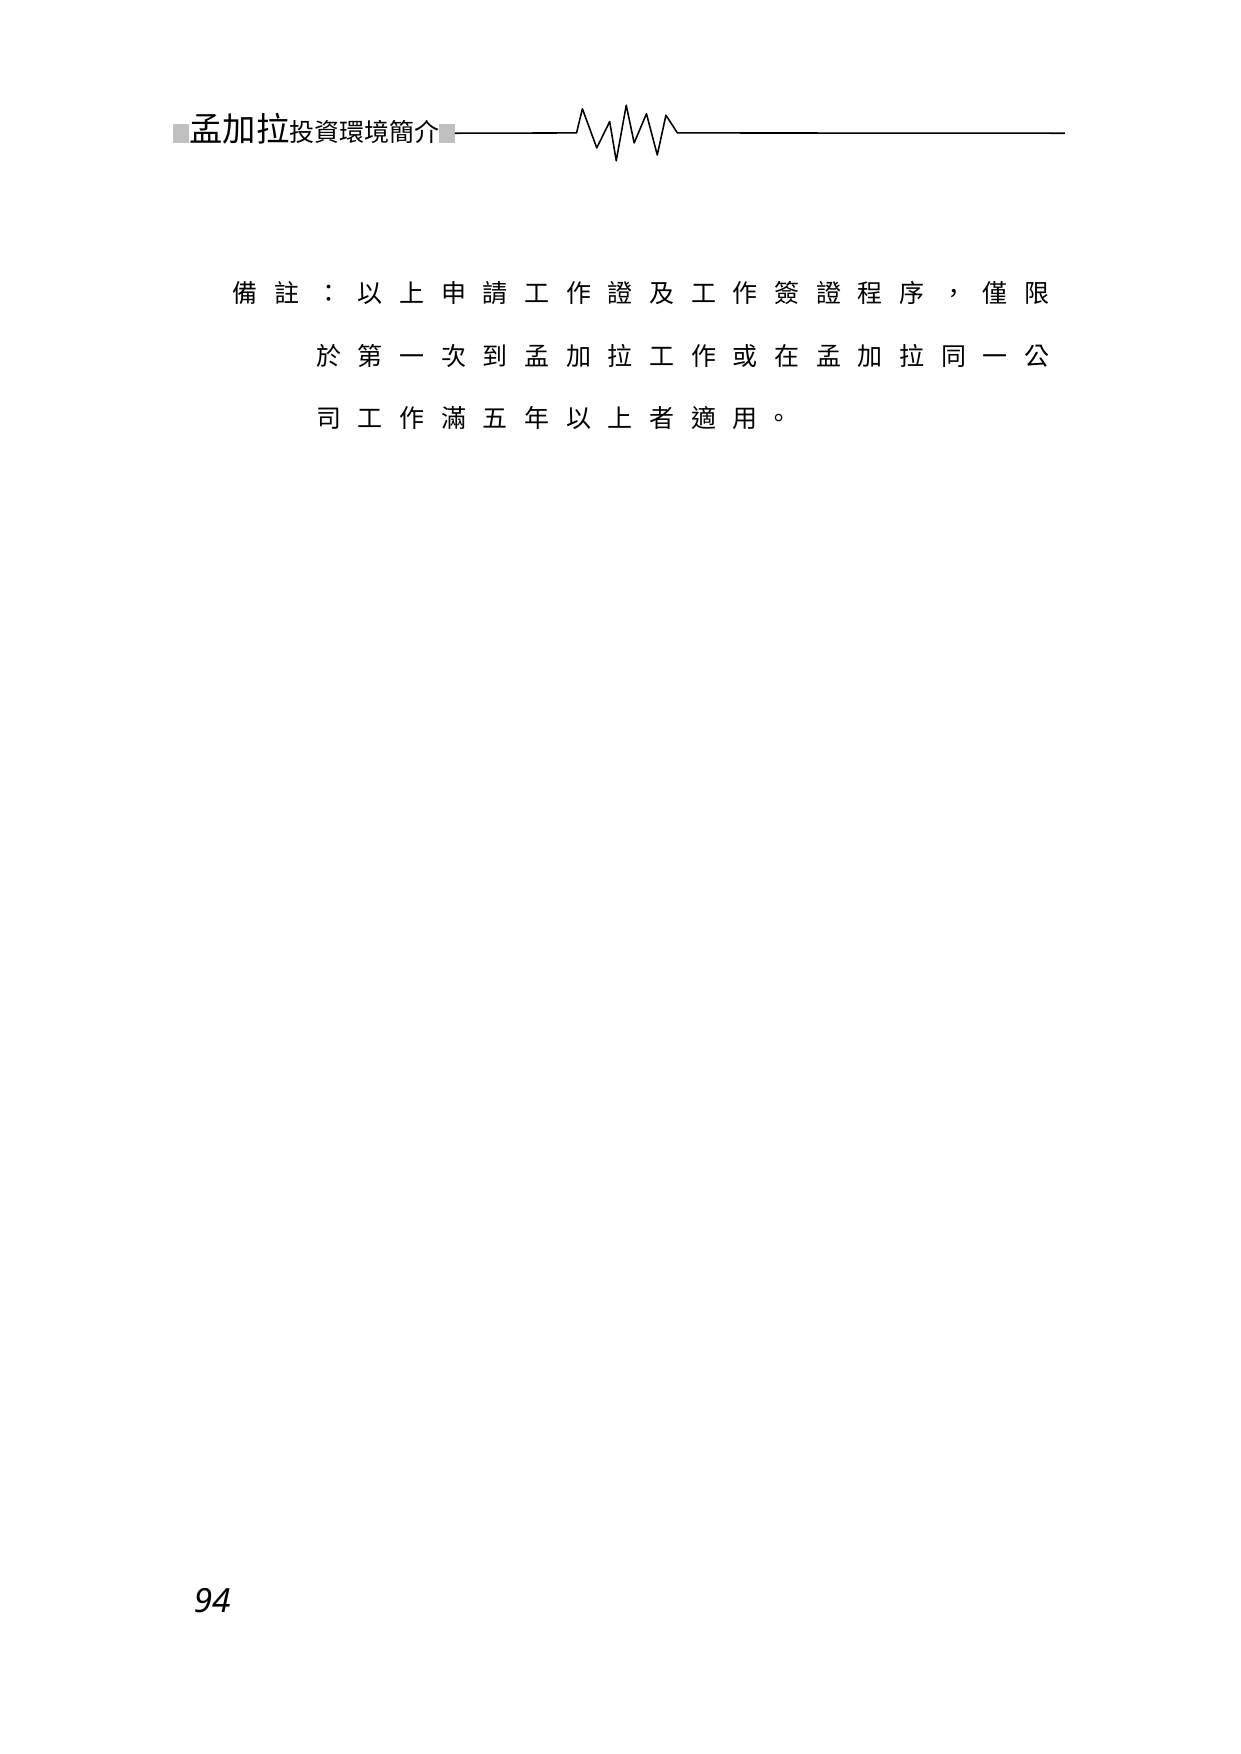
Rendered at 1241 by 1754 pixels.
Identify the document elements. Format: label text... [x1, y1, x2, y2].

text 備註：以上申請工作證及工作簽證程序，僅限於第一次到孟加拉工作或在孟加拉同一公司工作滿五年以上者適用。 [207, 250, 1058, 438]
